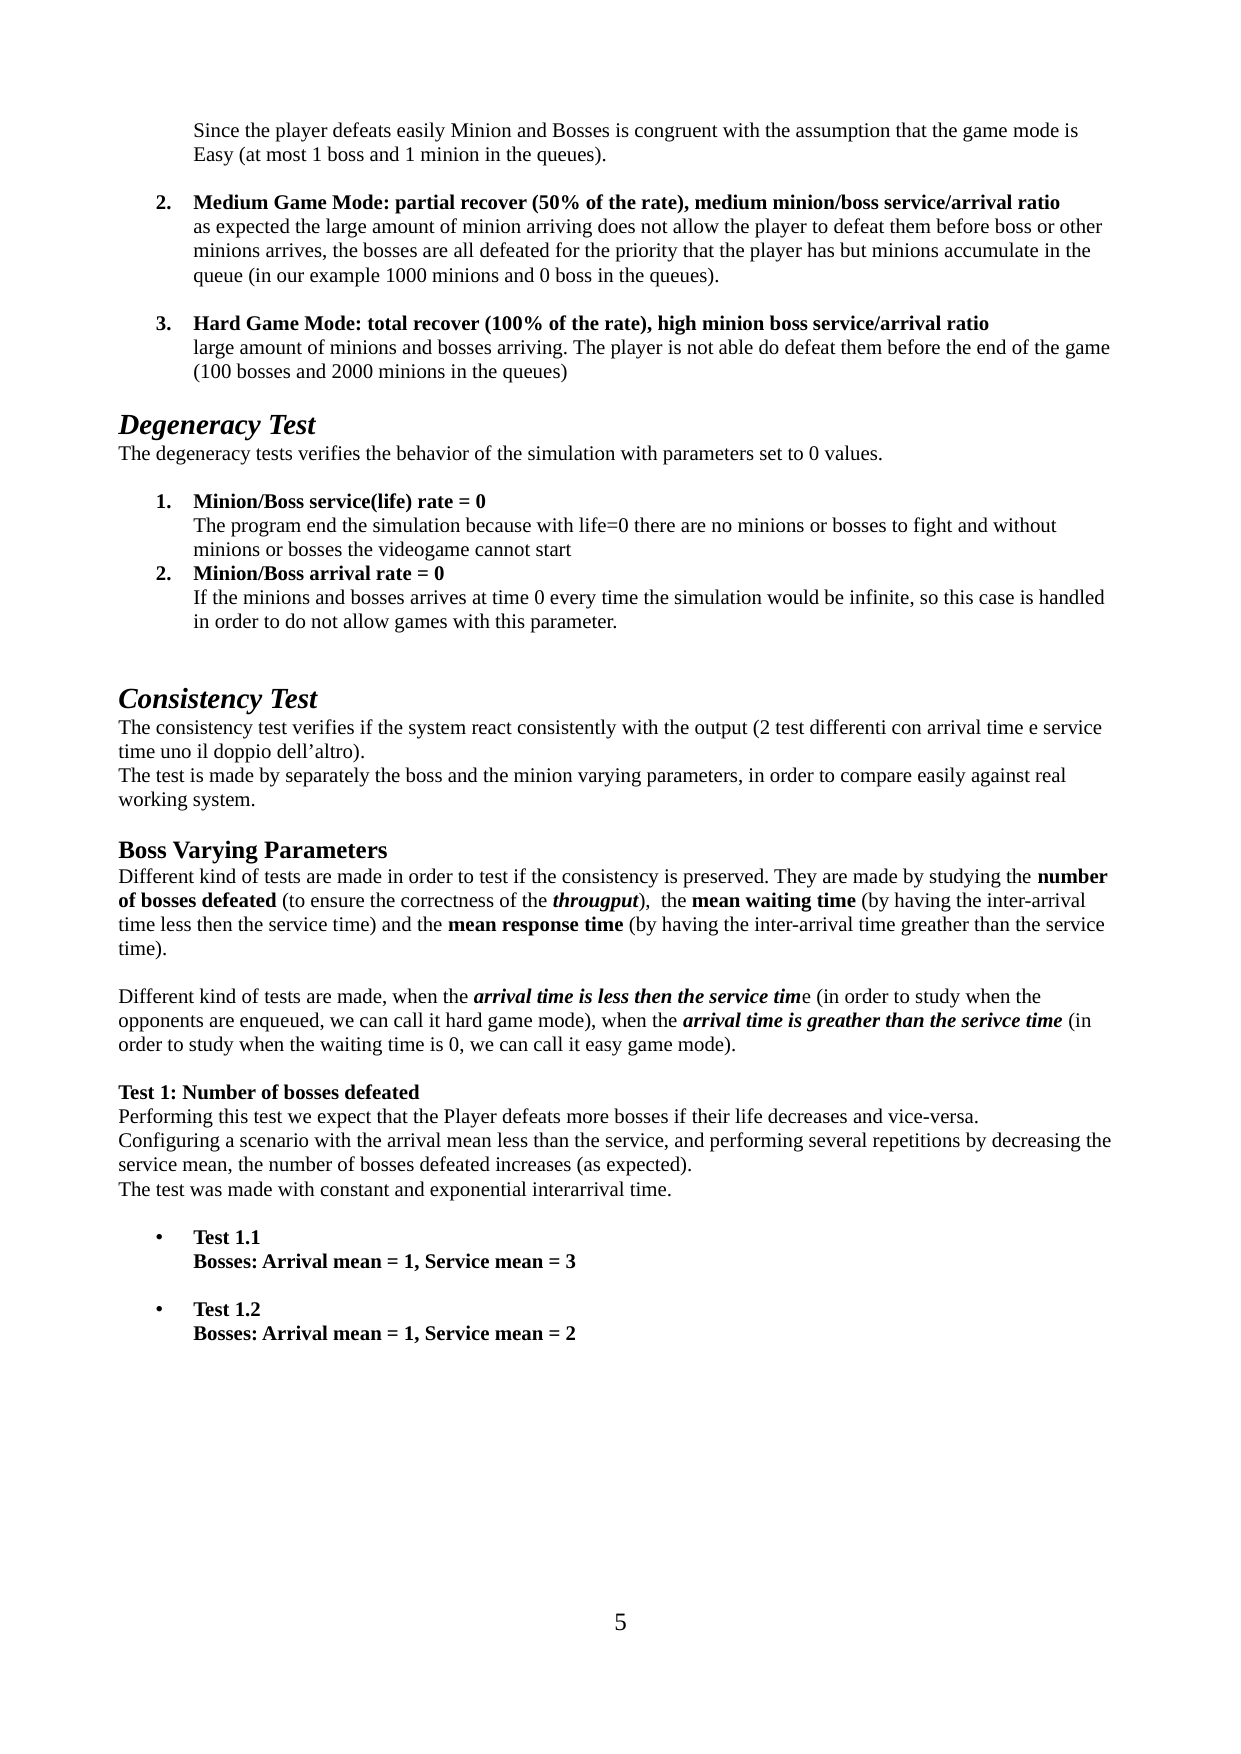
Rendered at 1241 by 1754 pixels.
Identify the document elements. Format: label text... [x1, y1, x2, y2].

text Degeneracy Test [118, 407, 1122, 440]
text Boss Varying Parameters [118, 835, 1122, 864]
text Different kind of tests are made, when the arrival time is less then the service time (in order to study when the opponents are enqueued, we can call it hard game mode), when the arrival time is greather than the serivce time (in order to study when the waiting time is 0, we can call it easy game mode). [118, 984, 1122, 1056]
list Bosses: Arrival mean = 1, Service mean = 2 [156, 1321, 1122, 1345]
list Minion/Boss service(life) rate = 0 [156, 488, 1122, 513]
list Since the player defeats easily Minion and Bosses is congruent with the assumption that the game mode is Easy (at most 1 boss and 1 minion in the queues). [156, 118, 1122, 166]
text Performing this test we expect that the Player defeats more bosses if their life decreases and vice-versa. [118, 1104, 1122, 1128]
list (100 bosses and 2000 minions in the queues) [156, 359, 1122, 383]
list large amount of minions and bosses arriving. The player is not able do defeat them before the end of the game [156, 335, 1122, 359]
list Hard Game Mode: total recover (100% of the rate), high minion boss service/arrival ratio [156, 311, 1122, 335]
list Minion/Boss arrival rate = 0 [156, 561, 1122, 585]
text Configuring a scenario with the arrival mean less than the service, and performing several repetitions by decreasing the service mean, the number of bosses defeated increases (as expected). [118, 1128, 1122, 1176]
text The test was made with constant and exponential interarrival time. [118, 1176, 1122, 1201]
list Test 1.1 [156, 1224, 1122, 1249]
list If the minions and bosses arrives at time 0 every time the simulation would be infinite, so this case is handled in order to do not allow games with this parameter. [156, 585, 1122, 633]
list Bosses: Arrival mean = 1, Service mean = 3 [156, 1249, 1122, 1273]
text The test is made by separately the boss and the minion varying parameters, in order to compare easily against real working system. [118, 763, 1122, 811]
list Test 1.2 [156, 1297, 1122, 1321]
text The degeneracy tests verifies the behavior of the simulation with parameters set to 0 values. [118, 440, 1122, 464]
list The program end the simulation because with life=0 there are no minions or bosses to fight and without minions or bosses the videogame cannot start [156, 513, 1122, 561]
text Consistency Test [118, 681, 1122, 714]
text The consistency test verifies if the system react consistently with the output (2 test differenti con arrival time e service time uno il doppio dell’altro). [118, 714, 1122, 763]
list Medium Game Mode: partial recover (50% of the rate), medium minion/boss service/arrival ratio [156, 190, 1122, 214]
text Different kind of tests are made in order to test if the consistency is preserved. They are made by studying the number of bosses defeated (to ensure the correctness of the througput), the mean waiting time (by having the inter-arrival time less then the service time) and the mean response time (by having the inter-arrival time greather than the service time). [118, 864, 1122, 960]
list as expected the large amount of minion arriving does not allow the player to defeat them before boss or other minions arrives, the bosses are all defeated for the priority that the player has but minions accumulate in the queue (in our example 1000 minions and 0 boss in the queues). [156, 214, 1122, 287]
text Test 1: Number of bosses defeated [118, 1080, 1122, 1104]
